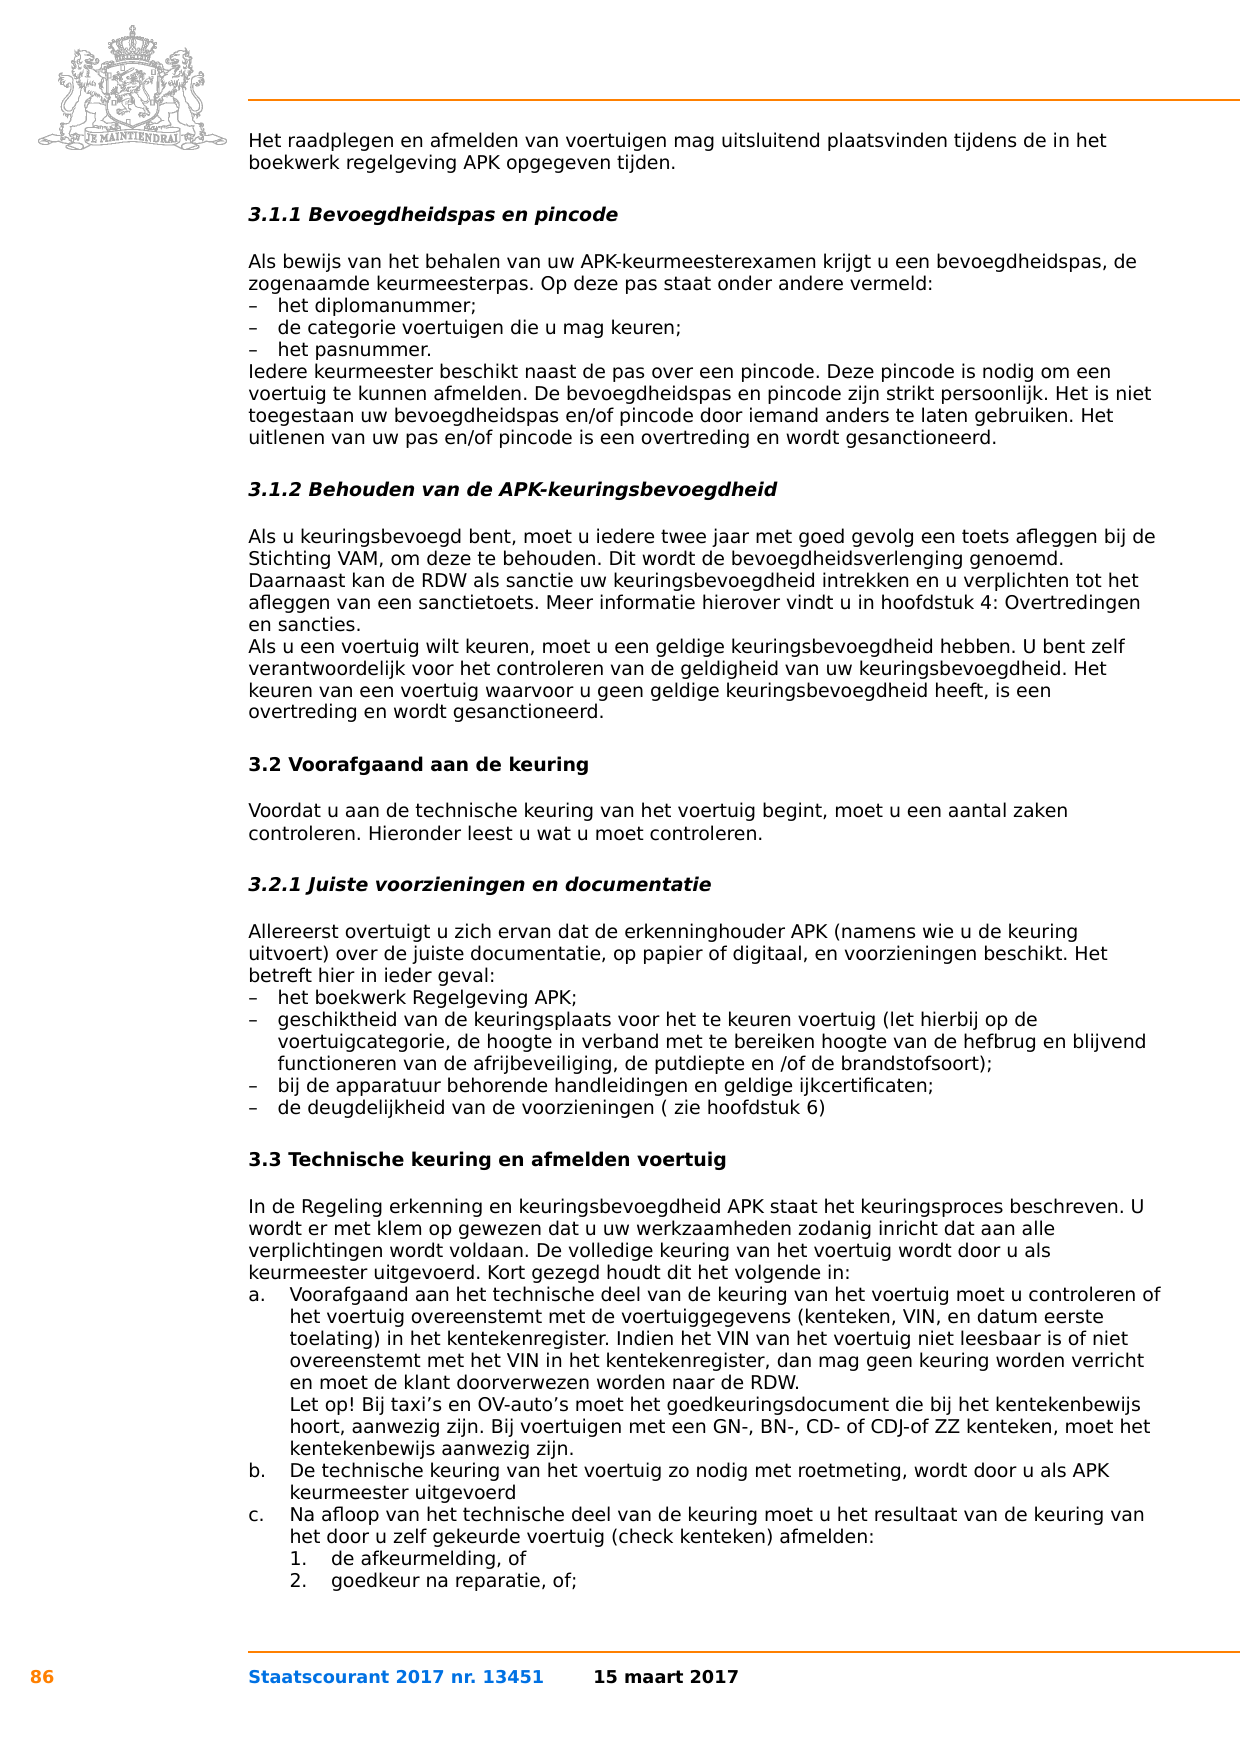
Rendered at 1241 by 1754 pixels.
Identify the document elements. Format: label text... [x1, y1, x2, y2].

text Als u een voertuig wilt keuren, moet u een geldige keuringsbevoegdheid hebben. U bent zelf verantwoordelijk voor het controleren van de geldigheid van uw keuringsbevoegdheid. Het keuren van een voertuig waarvoor u geen geldige keuringsbevoegdheid heeft, is een overtreding en wordt gesanctioneerd. [248, 636, 1163, 723]
text – de deugdelijkheid van de voorzieningen ( zie hoofdstuk 6) [248, 1097, 1163, 1119]
text – de categorie voertuigen die u mag keuren; [248, 317, 1163, 339]
text – geschiktheid van de keuringsplaats voor het te keuren voertuig (let hierbij op de voertuigcategorie, de hoogte in verband met te bereiken hoogte van de hefbrug en blijvend functioneren van de afrijbeveiliging, de putdiepte en /of de brandstofsoort); [248, 1009, 1163, 1075]
text Allereerst overtuigt u zich ervan dat de erkenninghouder APK (namens wie u de keuring uitvoert) over de juiste documentatie, op papier of digitaal, en voorzieningen beschikt. Het betreft hier in ieder geval: [248, 921, 1163, 987]
text Het raadplegen en afmelden van voertuigen mag uitsluitend plaatsvinden tijdens de in het boekwerk regelgeving APK opgegeven tijden. [248, 130, 1163, 174]
text Iedere keurmeester beschikt naast de pas over een pincode. Deze pincode is nodig om een voertuig te kunnen afmelden. De bevoegdheidspas en pincode zijn strikt persoonlijk. Het is niet toegestaan uw bevoegdheidspas en/of pincode door iemand anders te laten gebruiken. Het uitlenen van uw pas en/of pincode is een overtreding en wordt gesanctioneerd. [248, 361, 1163, 449]
subtitle 3.2 Voorafgaand aan de keuring [248, 753, 1163, 775]
text Als bewijs van het behalen van uw APK-keurmeesterexamen krijgt u een bevoegdheidspas, de zogenaamde keurmeesterpas. Op deze pas staat onder andere vermeld: [248, 251, 1163, 295]
text 1. de afkeurmelding, of [289, 1548, 1163, 1570]
text 2. goedkeur na reparatie, of; [289, 1570, 1163, 1592]
text b. De technische keuring van het voertuig zo nodig met roetmeting, wordt door u als APK keurmeester uitgevoerd [248, 1460, 1163, 1504]
text Voordat u aan de technische keuring van het voertuig begint, moet u een aantal zaken controleren. Hieronder leest u wat u moet controleren. [248, 800, 1163, 844]
text – het diplomanummer; [248, 295, 1163, 317]
text Let op! Bij taxi’s en OV-auto’s moet het goedkeuringsdocument die bij het kentekenbewijs hoort, aanwezig zijn. Bij voertuigen met een GN-, BN-, CD- of CDJ-of ZZ kenteken, moet het kentekenbewijs aanwezig zijn. [289, 1394, 1163, 1460]
picture [38, 25, 227, 150]
subtitle 3.3 Technische keuring en afmelden voertuig [248, 1149, 1163, 1171]
text Als u keuringsbevoegd bent, moet u iedere twee jaar met goed gevolg een toets afleggen bij de Stichting VAM, om deze te behouden. Dit wordt de bevoegdheidsverlenging genoemd. Daarnaast kan de RDW als sanctie uw keuringsbevoegdheid intrekken en u verplichten tot het afleggen van een sanctietoets. Meer informatie hierover vindt u in hoofdstuk 4: Overtredingen en sancties. [248, 526, 1163, 636]
text a. Voorafgaand aan het technische deel van de keuring van het voertuig moet u controleren of het voertuig overeenstemt met de voertuiggegevens (kenteken, VIN, en datum eerste toelating) in het kentekenregister. Indien het VIN van het voertuig niet leesbaar is of niet overeenstemt met het VIN in het kentekenregister, dan mag geen keuring worden verricht en moet de klant doorverwezen worden naar de RDW. [248, 1284, 1163, 1394]
text c. Na afloop van het technische deel van de keuring moet u het resultaat van de keuring van het door u zelf gekeurde voertuig (check kenteken) afmelden: [248, 1504, 1163, 1548]
text – het boekwerk Regelgeving APK; [248, 987, 1163, 1009]
subtitle 3.1.2 Behouden van de APK-keuringsbevoegdheid [248, 479, 1163, 501]
text – bij de apparatuur behorende handleidingen en geldige ijkcertificaten; [248, 1075, 1163, 1097]
subtitle 3.1.1 Bevoegdheidspas en pincode [248, 204, 1163, 226]
text – het pasnummer. [248, 339, 1163, 361]
text In de Regeling erkenning en keuringsbevoegdheid APK staat het keuringsproces beschreven. U wordt er met klem op gewezen dat u uw werkzaamheden zodanig inricht dat aan alle verplichtingen wordt voldaan. De volledige keuring van het voertuig wordt door u als keurmeester uitgevoerd. Kort gezegd houdt dit het volgende in: [248, 1196, 1163, 1284]
subtitle 3.2.1 Juiste voorzieningen en documentatie [248, 874, 1163, 896]
